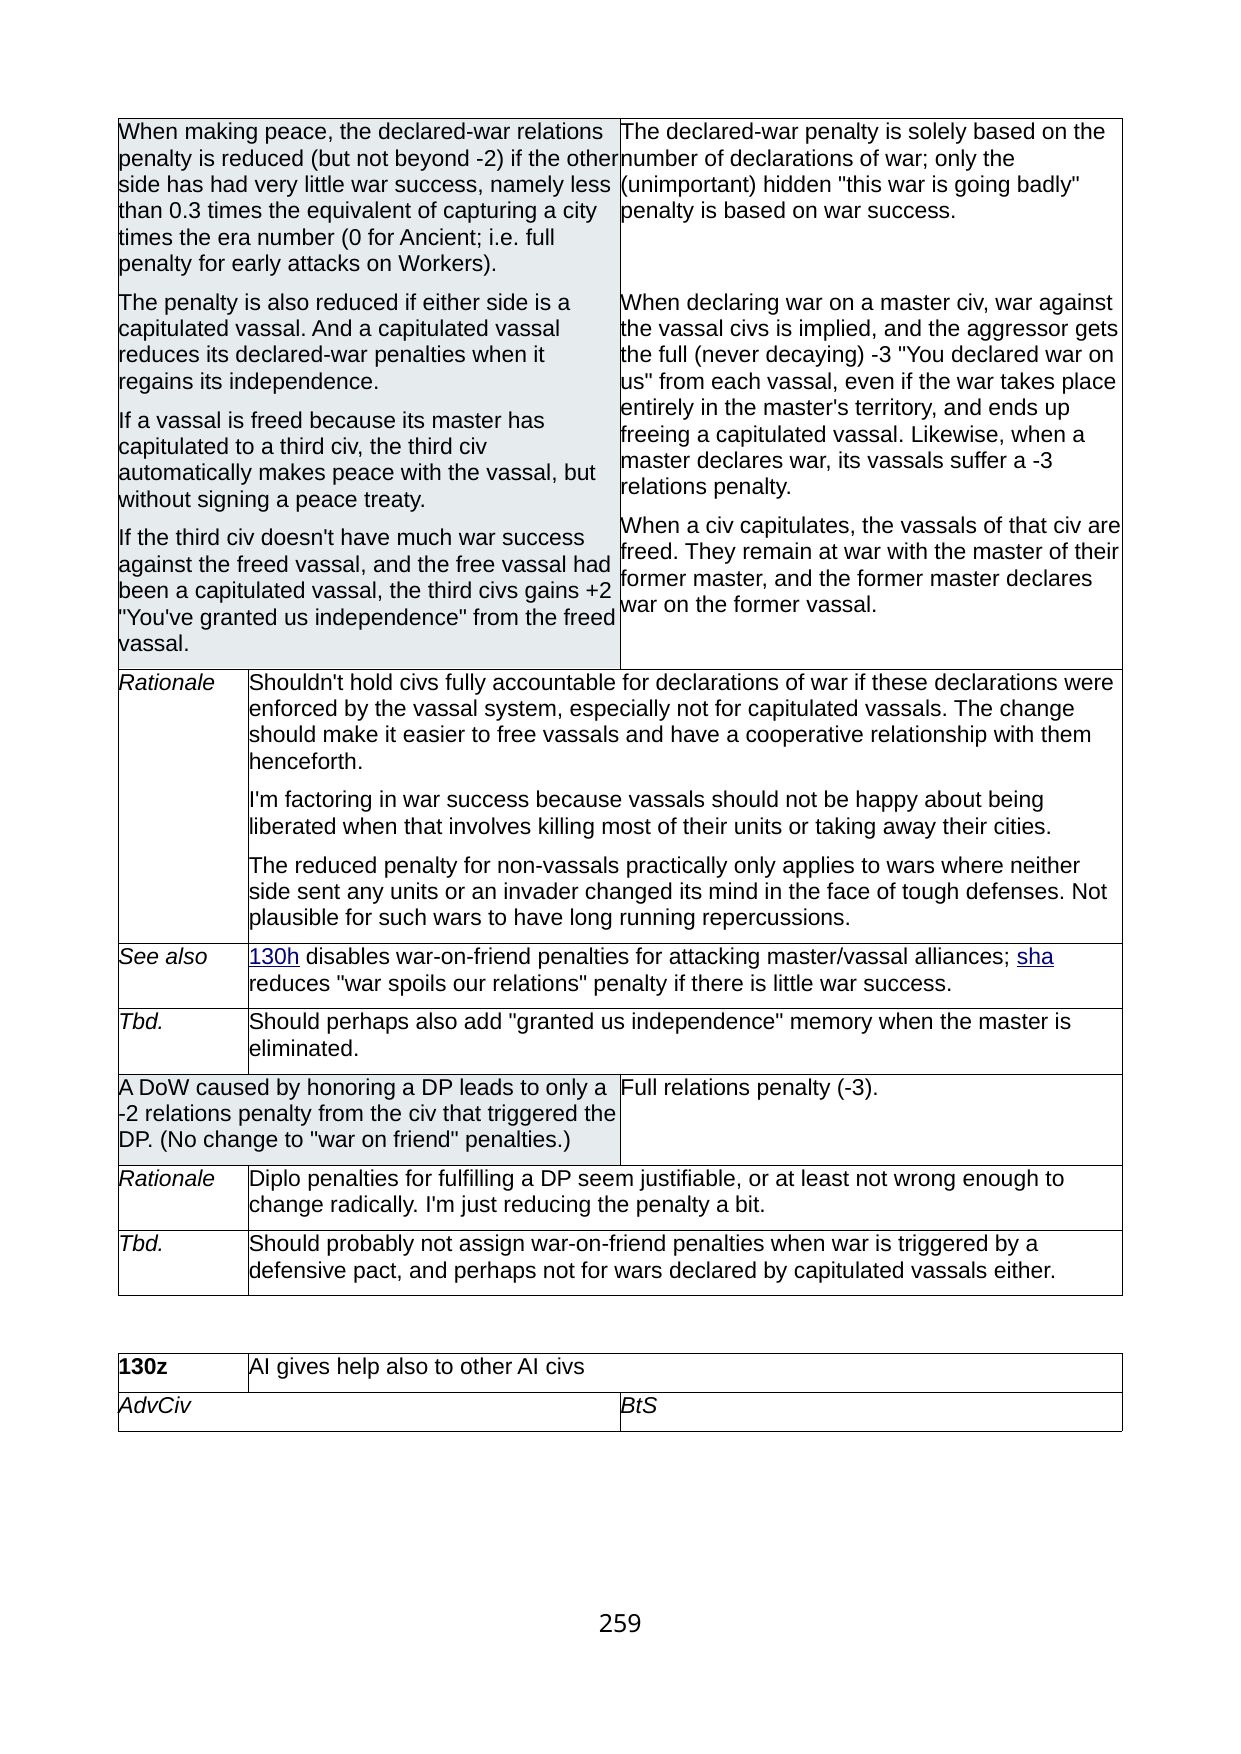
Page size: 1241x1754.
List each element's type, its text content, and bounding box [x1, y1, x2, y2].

table_cell Should perhaps also add "granted us independence" memory when the master is eliminated. [249, 1009, 1122, 1073]
table_cell AdvCiv [119, 1393, 620, 1431]
table_header AI gives help also to other AI civs [249, 1354, 1122, 1392]
table_header 130z [119, 1354, 248, 1392]
table_cell Should probably not assign war-on-friend penalties when war is triggered by a defensive pact, and perhaps not for wars declared by capitulated vassals either. [249, 1231, 1122, 1295]
table_cell Tbd. [119, 1231, 248, 1295]
table_cell Tbd. [119, 1009, 248, 1073]
table_cell BtS [621, 1393, 1122, 1431]
table_cell Shouldn't hold civs fully accountable for declarations of war if these declarations were enforced by the vassal system, especially not for capitulated vassals. The change should make it easier to free vassals and have a cooperative relationship with them henceforth. I'm factoring in war success because vassals should not be happy about being liberated when that involves killing most of their units or taking away their cities. The reduced penalty for non-vassals practically only applies to wars where neither side sent any units or an invader changed its mind in the face of tough defenses. Not plausible for such wars to have long running repercussions. [249, 670, 1122, 943]
table_cell Rationale [119, 1166, 248, 1230]
table_cell A DoW caused by honoring a DP leads to only a -2 relations penalty from the civ that triggered the DP. (No change to "war on friend" penalties.) [119, 1075, 620, 1165]
table_cell 130h disables war-on-friend penalties for attacking master/vassal alliances; sha reduces "war spoils our relations" penalty if there is little war success. [249, 944, 1122, 1008]
table_cell Full relations penalty (-3). [621, 1075, 1122, 1165]
table_cell When making peace, the declared-war relations penalty is reduced (but not beyond -2) if the other side has had very little war success, namely less than 0.3 times the equivalent of capturing a city times the era number (0 for Ancient; i.e. full penalty for early attacks on Workers). The penalty is also reduced if either side is a capitulated vassal. And a capitulated vassal reduces its declared-war penalties when it regains its independence. If a vassal is freed because its master has capitulated to a third civ, the third civ automatically makes peace with the vassal, but without signing a peace treaty. If the third civ doesn't have much war success against the freed vassal, and the free vassal had been a capitulated vassal, the third civs gains +2 "You've granted us independence" from the freed vassal. [119, 119, 620, 668]
table_cell Diplo penalties for fulfilling a DP seem justifiable, or at least not wrong enough to change radically. I'm just reducing the penalty a bit. [249, 1166, 1122, 1230]
table_cell Rationale [119, 670, 248, 943]
table_cell The declared-war penalty is solely based on the number of declarations of war; only the (unimportant) hidden "this war is going badly" penalty is based on war success. When declaring war on a master civ, war against the vassal civs is implied, and the aggressor gets the full (never decaying) -3 "You declared war on us" from each vassal, even if the war takes place entirely in the master's territory, and ends up freeing a capitulated vassal. Likewise, when a master declares war, its vassals suffer a -3 relations penalty. When a civ capitulates, the vassals of that civ are freed. They remain at war with the master of their former master, and the former master declares war on the former vassal. [621, 119, 1122, 668]
table_cell See also [119, 944, 248, 1008]
